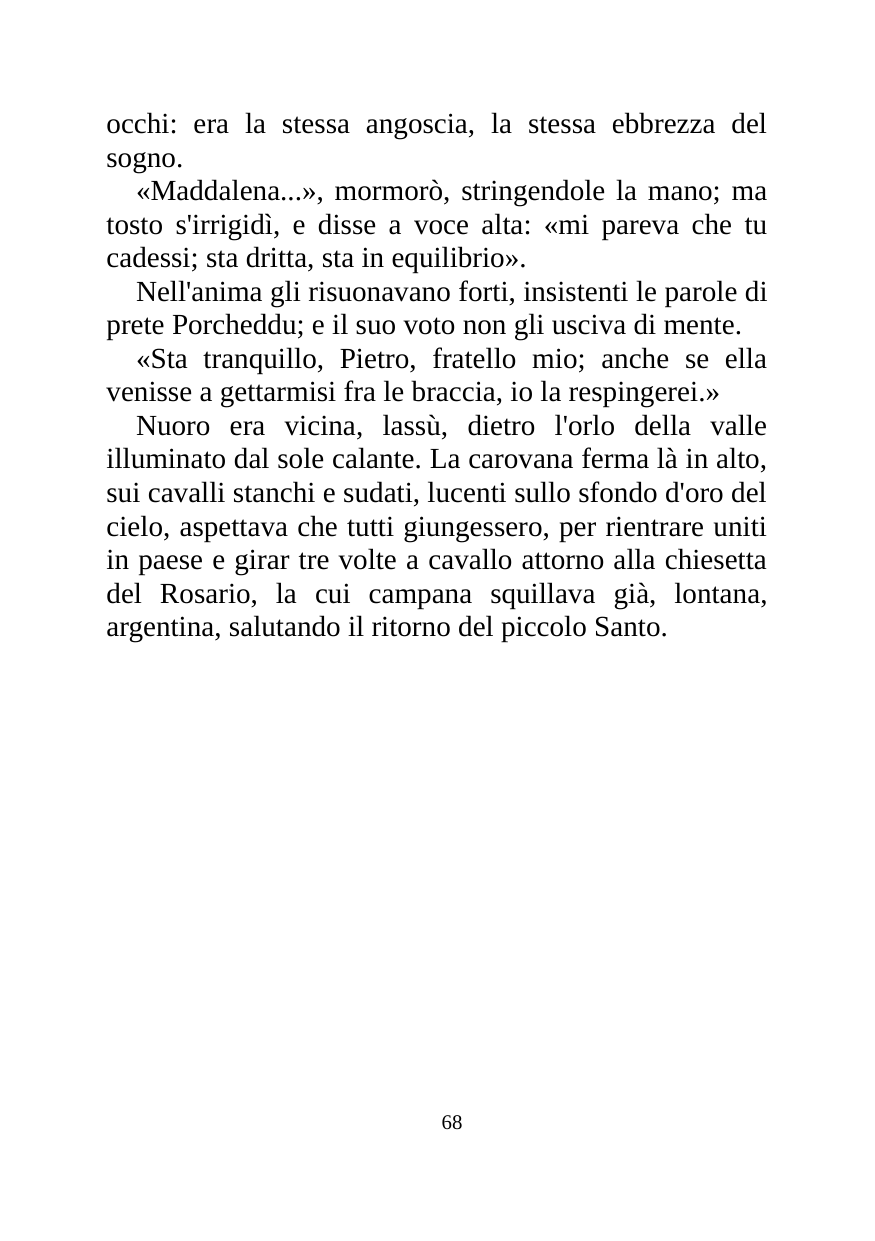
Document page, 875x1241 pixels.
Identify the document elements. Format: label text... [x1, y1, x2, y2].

text occhi: era la stessa angoscia, la stessa ebbrezza del sogno. [106, 106, 768, 173]
text «Sta tranquillo, Pietro, fratello mio; anche se ella venisse a gettarmisi fra le braccia, io la respingerei.» [106, 341, 768, 408]
text Nell'anima gli risuonavano forti, insistenti le parole di prete Porcheddu; e il suo voto non gli usciva di mente. [106, 274, 768, 341]
text Nuoro era vicina, lassù, dietro l'orlo della valle illuminato dal sole calante. La carovana ferma là in alto, sui cavalli stanchi e sudati, lucenti sullo sfondo d'oro del cielo, aspettava che tutti giungessero, per rientrare uniti in paese e girar tre volte a cavallo attorno alla chiesetta del Rosario, la cui campana squillava già, lontana, argentina, salutando il ritorno del piccolo Santo. [106, 408, 768, 643]
text «Maddalena...», mormorò, stringendole la mano; ma tosto s'irrigidì, e disse a voce alta: «mi pareva che tu cadessi; sta dritta, sta in equilibrio». [106, 173, 768, 274]
